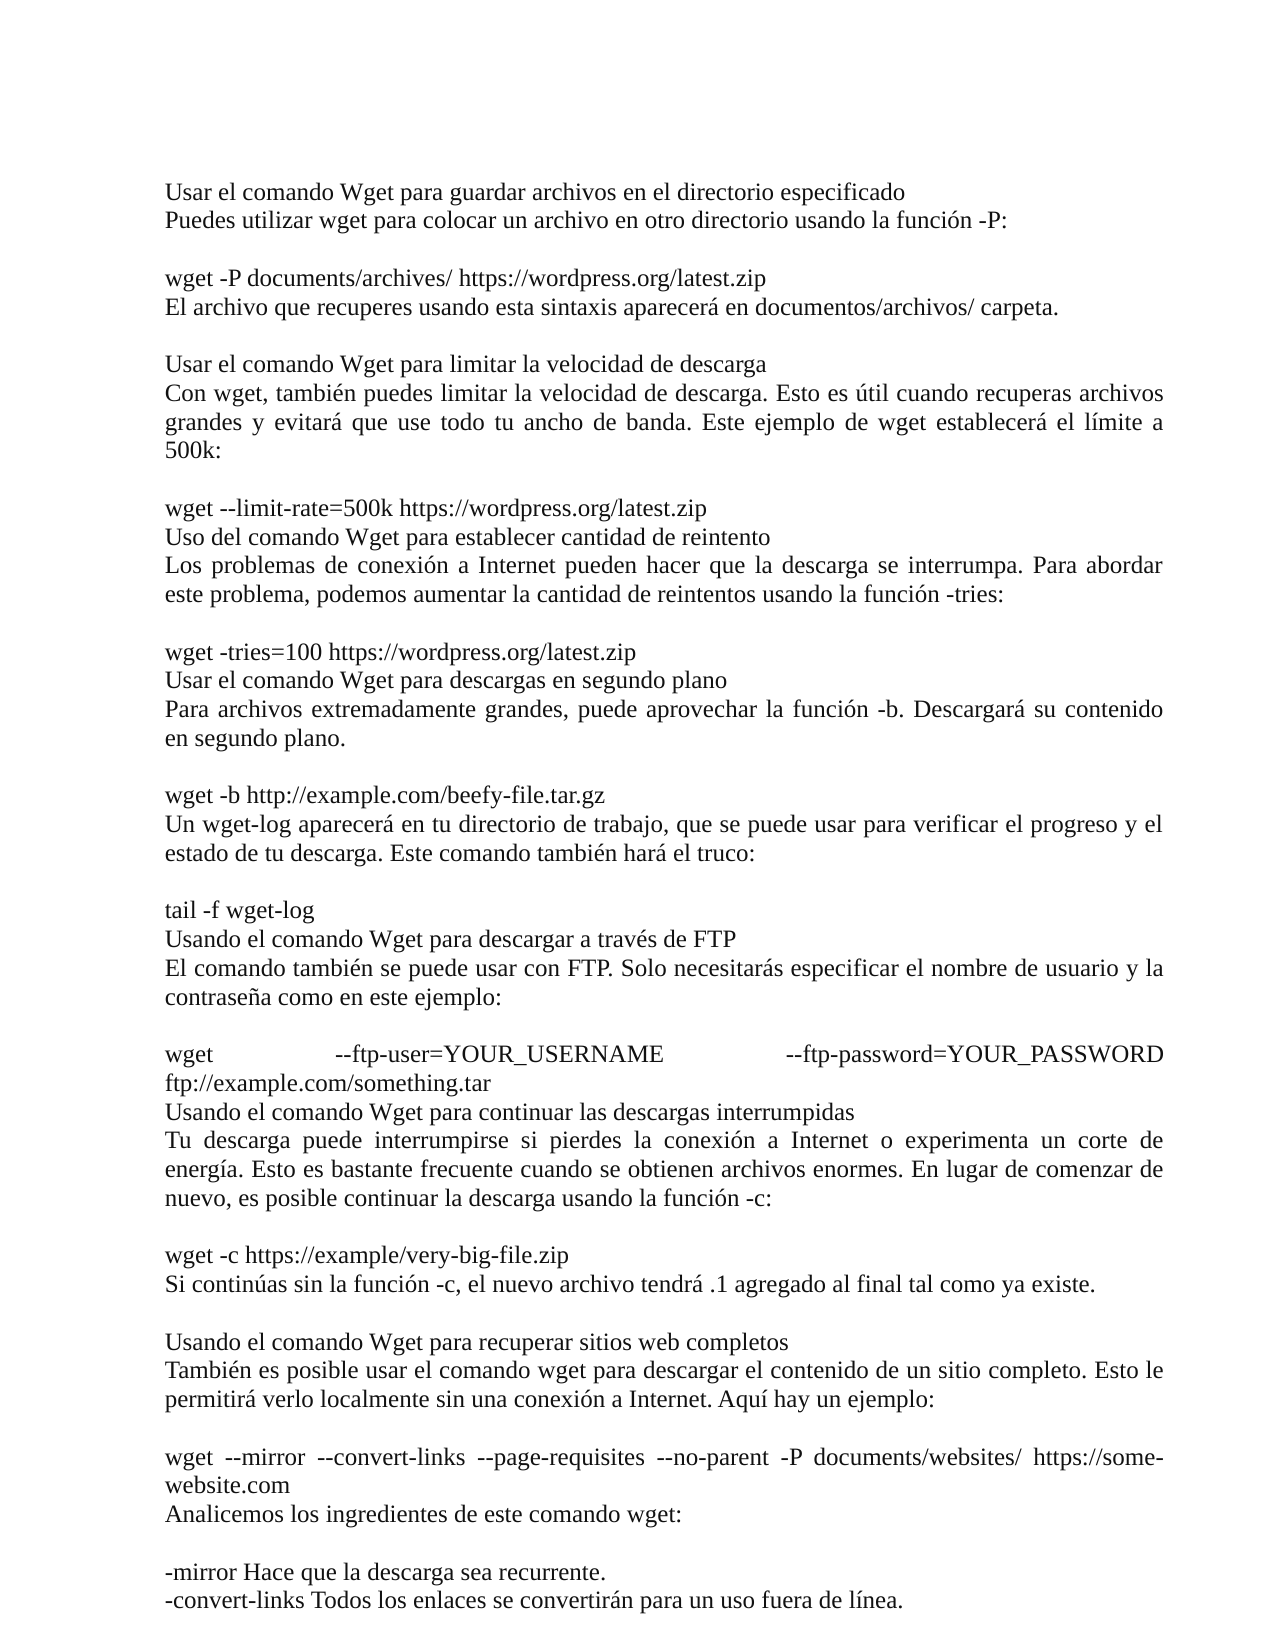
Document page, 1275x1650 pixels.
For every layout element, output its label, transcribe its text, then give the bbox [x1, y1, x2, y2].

text Usar el comando Wget para limitar la velocidad de descarga [164, 349, 1164, 378]
text wget --ftp-user=YOUR_USERNAME --ftp-password=YOUR_PASSWORD ftp://example.com/something.tar [164, 1039, 1164, 1097]
text El archivo que recuperes usando esta sintaxis aparecerá en documentos/archivos/ carpeta. [164, 292, 1164, 320]
text wget -b http://example.com/beefy-file.tar.gz [164, 780, 1164, 809]
text Con wget, también puedes limitar la velocidad de descarga. Esto es útil cuando recuperas archivos grandes y evitará que use todo tu ancho de banda. Este ejemplo de wget establecerá el límite a 500k: [164, 378, 1164, 464]
text Usando el comando Wget para continuar las descargas interrumpidas [164, 1097, 1164, 1125]
text wget -P documents/archives/ https://wordpress.org/latest.zip [164, 263, 1164, 292]
text Para archivos extremadamente grandes, puede aprovechar la función -b. Descargará su contenido en segundo plano. [164, 694, 1164, 752]
text Un wget-log aparecerá en tu directorio de trabajo, que se puede usar para verificar el progreso y el estado de tu descarga. Este comando también hará el truco: [164, 809, 1164, 867]
text Usando el comando Wget para descargar a través de FTP [164, 924, 1164, 953]
text wget -c https://example/very-big-file.zip [164, 1240, 1164, 1269]
text Si continúas sin la función -c, el nuevo archivo tendrá .1 agregado al final tal como ya existe. [164, 1269, 1164, 1298]
text -convert-links Todos los enlaces se convertirán para un uso fuera de línea. [164, 1585, 1164, 1614]
text -mirror Hace que la descarga sea recurrente. [164, 1557, 1164, 1585]
text Usar el comando Wget para descargas en segundo plano [164, 665, 1164, 694]
text wget --limit-rate=500k https://wordpress.org/latest.zip [164, 493, 1164, 522]
text Usando el comando Wget para recuperar sitios web completos [164, 1327, 1164, 1355]
text wget -tries=100 https://wordpress.org/latest.zip [164, 637, 1164, 665]
text Puedes utilizar wget para colocar un archivo en otro directorio usando la función -P: [164, 205, 1164, 234]
text Usar el comando Wget para guardar archivos en el directorio especificado [164, 177, 1164, 205]
text Analicemos los ingredientes de este comando wget: [164, 1499, 1164, 1528]
text El comando también se puede usar con FTP. Solo necesitarás especificar el nombre de usuario y la contraseña como en este ejemplo: [164, 953, 1164, 1010]
text También es posible usar el comando wget para descargar el contenido de un sitio completo. Esto le permitirá verlo localmente sin una conexión a Internet. Aquí hay un ejemplo: [164, 1355, 1164, 1413]
text tail -f wget-log [164, 895, 1164, 924]
text Los problemas de conexión a Internet pueden hacer que la descarga se interrumpa. Para abordar este problema, podemos aumentar la cantidad de reintentos usando la función -tries: [164, 550, 1164, 608]
text Tu descarga puede interrumpirse si pierdes la conexión a Internet o experimenta un corte de energía. Esto es bastante frecuente cuando se obtienen archivos enormes. En lugar de comenzar de nuevo, es posible continuar la descarga usando la función -c: [164, 1125, 1164, 1212]
text wget --mirror --convert-links --page-requisites --no-parent -P documents/websites/ https://some-website.com [164, 1442, 1164, 1499]
text Uso del comando Wget para establecer cantidad de reintento [164, 522, 1164, 550]
